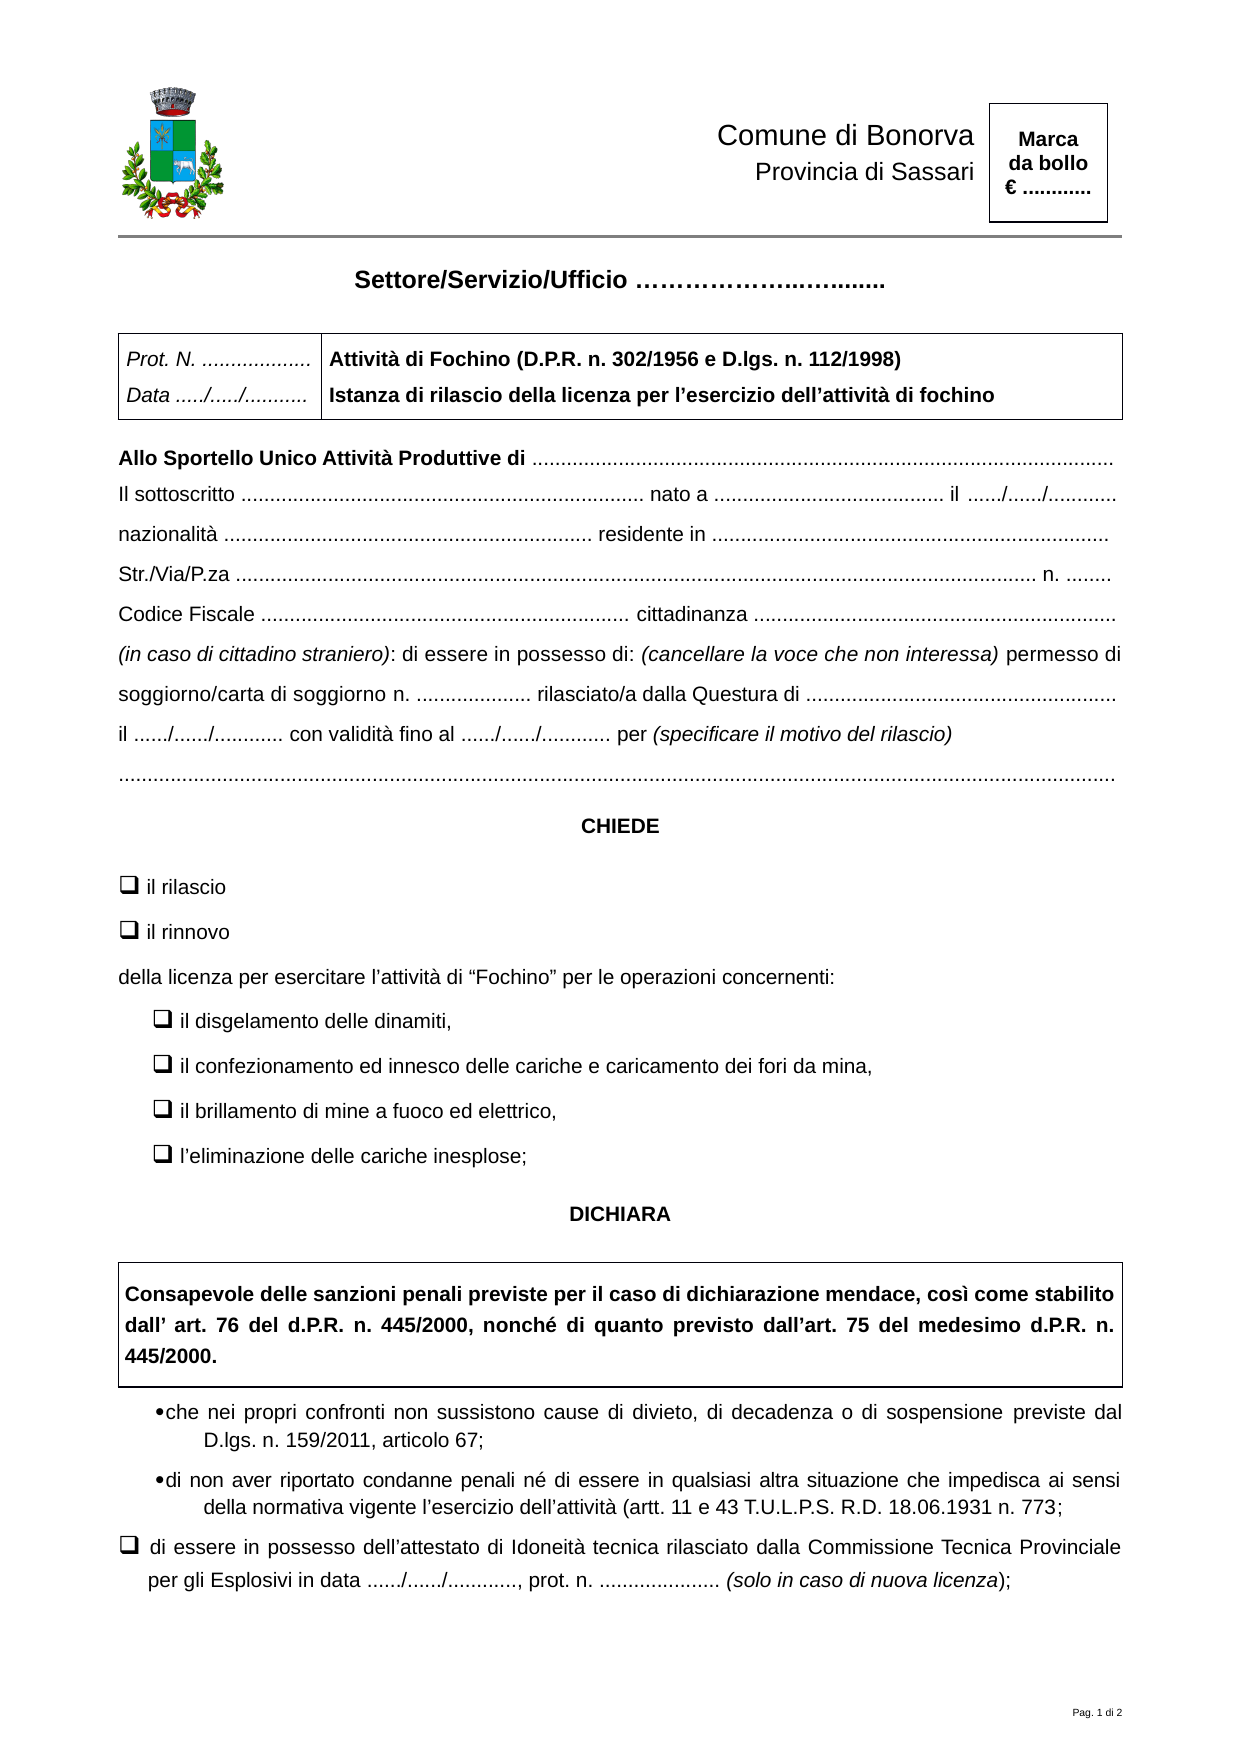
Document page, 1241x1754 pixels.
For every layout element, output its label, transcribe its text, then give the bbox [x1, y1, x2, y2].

text  il brillamento di mine a fuoco ed elettrico, [152, 1099, 1122, 1124]
text Settore/Servizio/Ufficio ………………...…........ [118, 265, 1122, 293]
text il ....../....../............ con validità fino al ....../....../............ per (specificare il motivo del rilascio) [118, 722, 1122, 746]
text soggiorno/carta di soggiorno n. .................... rilasciato/a dalla Questura di ...................................................... [118, 682, 1122, 706]
text Il sottoscritto ...................................................................... nato a ........................................ il ....../....../............ [118, 482, 1122, 506]
text (in caso di cittadino straniero): di essere in possesso di: (cancellare la voce che non interessa) permesso di [118, 642, 1122, 666]
table_header Attività di Fochino (D.P.R. n. 302/1956 e D.lgs. n. 112/1998) Istanza di rilascio della licenza per l’esercizio dell’attività di fochino [322, 334, 1122, 419]
text  il rinnovo [118, 920, 1122, 945]
picture [122, 87, 224, 118]
table_header Prot. N. ................... Data ...../...../........... [119, 334, 321, 419]
picture [122, 152, 172, 157]
list che nei propri confronti non sussistono cause di divieto, di decadenza o di sospensione previste dal D.lgs. n. 159/2011, articolo 67; [156, 1400, 1122, 1452]
text  il disgelamento delle dinamiti, [152, 1009, 1122, 1034]
picture [196, 152, 224, 157]
text DICHIARA [118, 1201, 1122, 1225]
text ............................................................................................................................................................................. [118, 762, 1122, 786]
text Allo Sportello Unico Attività Produttive di ..................................................................................................... [118, 445, 1122, 469]
text della licenza per esercitare l’attività di “Fochino” per le operazioni concernenti: [118, 965, 1122, 989]
picture [122, 185, 224, 219]
text nazionalità ................................................................ residente in ..................................................................... [118, 522, 1122, 546]
text CHIEDE [118, 814, 1122, 838]
text Codice Fiscale ................................................................ cittadinanza ............................................................... [118, 602, 1122, 626]
table_header Marca da bollo € ............ [990, 104, 1107, 221]
text  l’eliminazione delle cariche inesplose; [152, 1144, 1122, 1169]
text  di essere in possesso dell’attestato di Idoneità tecnica rilasciato dalla Commissione Tecnica Provinciale per gli Esplosivi in data ....../....../............, prot. n. ..................... (solo in caso di nuova licenza); [118, 1535, 1122, 1591]
text Provincia di Sassari [118, 157, 989, 185]
table_header Consapevole delle sanzioni penali previste per il caso di dichiarazione mendace, così come stabilito dall’ art. 76 del d.P.R. n. 445/2000, nonché di quanto previsto dall’art. 75 del medesimo d.P.R. n. 445/2000. [119, 1263, 1122, 1386]
text Comune di Bonorva [118, 118, 989, 152]
list di non aver riportato condanne penali né di essere in qualsiasi altra situazione che impedisca ai sensi della normativa vigente l’esercizio dell’attività (artt. 11 e 43 T.U.L.P.S. R.D. 18.06.1931 n. 773; [156, 1468, 1122, 1519]
text  il confezionamento ed innesco delle cariche e caricamento dei fori da mina, [152, 1054, 1122, 1079]
text Str./Via/P.za ........................................................................................................................................... n. ........ [118, 562, 1122, 586]
text  il rilascio [118, 875, 1122, 900]
text [1108, 118, 1122, 152]
